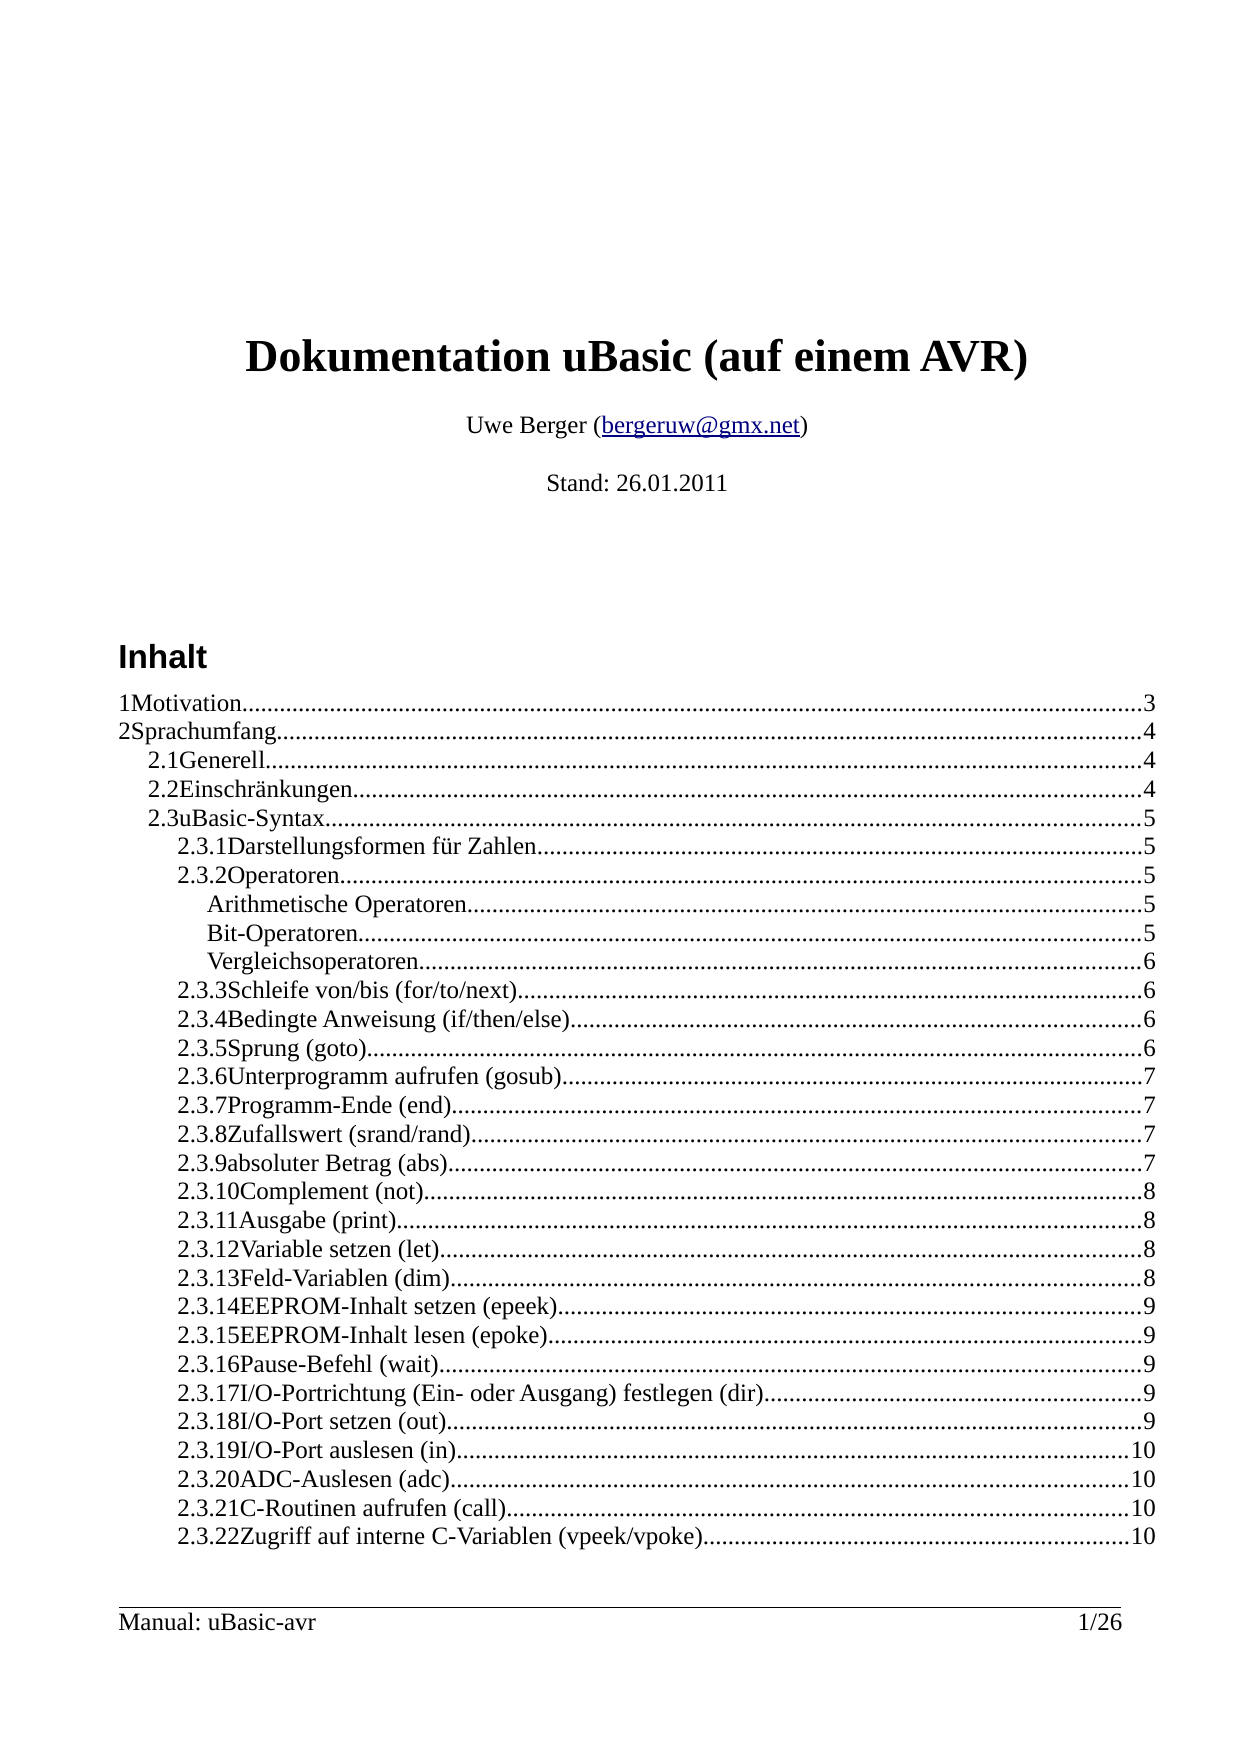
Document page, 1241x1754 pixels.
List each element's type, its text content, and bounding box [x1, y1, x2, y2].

text Dokumentation uBasic (auf einem AVR) [118, 329, 1156, 382]
text 2.3.21C-Routinen aufrufen (call) 10 [177, 1493, 1156, 1521]
text Bit-Operatoren 5 [207, 918, 1156, 946]
text Arithmetische Operatoren 5 [207, 889, 1156, 918]
text Vergleichsoperatoren 6 [207, 946, 1156, 975]
text 2.3.11Ausgabe (print) 8 [177, 1205, 1156, 1234]
text 2.3.16Pause-Befehl (wait) 9 [177, 1349, 1156, 1378]
text 2Sprachumfang 4 [118, 716, 1156, 745]
text 2.3.14EEPROM-Inhalt setzen (epeek) 9 [177, 1291, 1156, 1320]
subtitle Inhalt [118, 637, 1156, 675]
text 2.3.4Bedingte Anweisung (if/then/else) 6 [177, 1004, 1156, 1033]
text 2.3.19I/O-Port auslesen (in) 10 [177, 1435, 1156, 1464]
text 2.3.3Schleife von/bis (for/to/next) 6 [177, 975, 1156, 1004]
text 2.3.17I/O-Portrichtung (Ein- oder Ausgang) festlegen (dir) 9 [177, 1378, 1156, 1406]
text 2.3uBasic-Syntax 5 [148, 803, 1156, 831]
text 2.3.13Feld-Variablen (dim) 8 [177, 1263, 1156, 1291]
text 2.1Generell 4 [148, 745, 1156, 774]
text 2.3.12Variable setzen (let) 8 [177, 1234, 1156, 1263]
text Stand: 26.01.2011 [118, 468, 1156, 497]
text Uwe Berger (bergeruw@gmx.net) [118, 410, 1156, 439]
text 2.3.15EEPROM-Inhalt lesen (epoke) 9 [177, 1320, 1156, 1349]
text 2.3.5Sprung (goto) 6 [177, 1033, 1156, 1061]
text 2.3.22Zugriff auf interne C-Variablen (vpeek/vpoke) 10 [177, 1521, 1156, 1550]
text 2.3.9absoluter Betrag (abs) 7 [177, 1148, 1156, 1176]
text 1Motivation 3 [118, 688, 1156, 716]
text 2.3.10Complement (not) 8 [177, 1176, 1156, 1205]
text 2.3.2Operatoren 5 [177, 860, 1156, 889]
text 2.3.20ADC-Auslesen (adc) 10 [177, 1464, 1156, 1493]
text 2.3.18I/O-Port setzen (out) 9 [177, 1406, 1156, 1435]
text 2.3.1Darstellungsformen für Zahlen 5 [177, 831, 1156, 860]
text 2.3.8Zufallswert (srand/rand) 7 [177, 1119, 1156, 1148]
text 2.3.6Unterprogramm aufrufen (gosub) 7 [177, 1061, 1156, 1090]
text 2.3.7Programm-Ende (end) 7 [177, 1090, 1156, 1119]
text 2.2Einschränkungen 4 [148, 774, 1156, 803]
